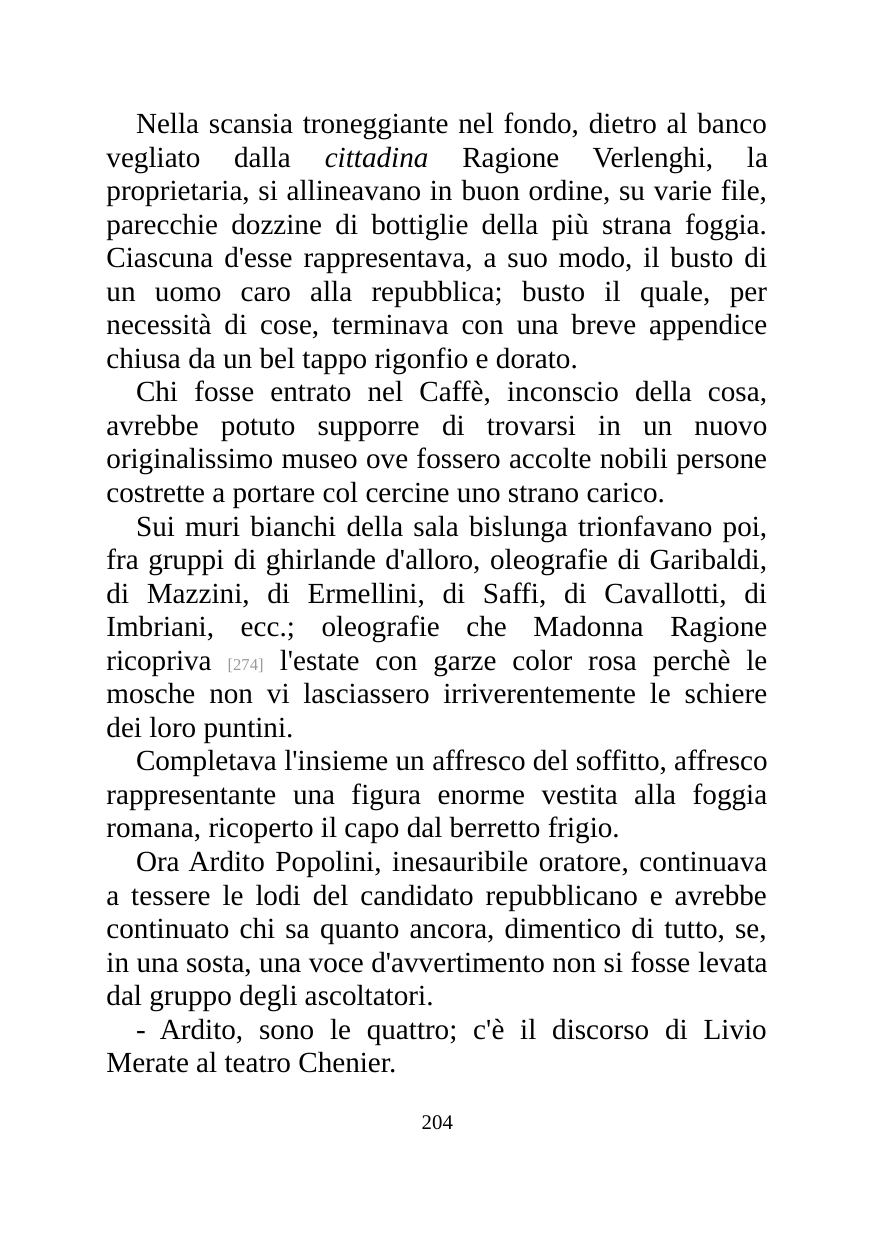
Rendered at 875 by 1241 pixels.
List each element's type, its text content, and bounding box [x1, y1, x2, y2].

text Chi fosse entrato nel Caffè, inconscio della cosa, avrebbe potuto supporre di trovarsi in un nuovo originalissimo museo ove fossero accolte nobili persone costrette a portare col cercine uno strano carico. [106, 374, 768, 509]
text Nella scansia troneggiante nel fondo, dietro al banco vegliato dalla cittadina Ragione Verlenghi, la proprietaria, si allineavano in buon ordine, su varie file, parecchie dozzine di bottiglie della più strana foggia. Ciascuna d'esse rappresentava, a suo modo, il busto di un uomo caro alla repubblica; busto il quale, per necessità di cose, terminava con una breve appendice chiusa da un bel tappo rigonfio e dorato. [106, 106, 768, 374]
text Completava l'insieme un affresco del soffitto, affresco rappresentante una figura enorme vestita alla foggia romana, ricoperto il capo dal berretto frigio. [106, 743, 768, 844]
text Sui muri bianchi della sala bislunga trionfavano poi, fra gruppi di ghirlande d'alloro, oleografie di Garibaldi, di Mazzini, di Ermellini, di Saffi, di Cavallotti, di Imbriani, ecc.; oleografie che Madonna Ragione ricopriva [274] l'estate con garze color rosa perchè le mosche non vi lasciassero irriverentemente le schiere dei loro puntini. [106, 509, 768, 743]
text - Ardito, sono le quattro; c'è il discorso di Livio Merate al teatro Chenier. [106, 1012, 768, 1079]
text Ora Ardito Popolini, inesauribile oratore, continuava a tessere le lodi del candidato repubblicano e avrebbe continuato chi sa quanto ancora, dimentico di tutto, se, in una sosta, una voce d'avvertimento non si fosse levata dal gruppo degli ascoltatori. [106, 844, 768, 1012]
